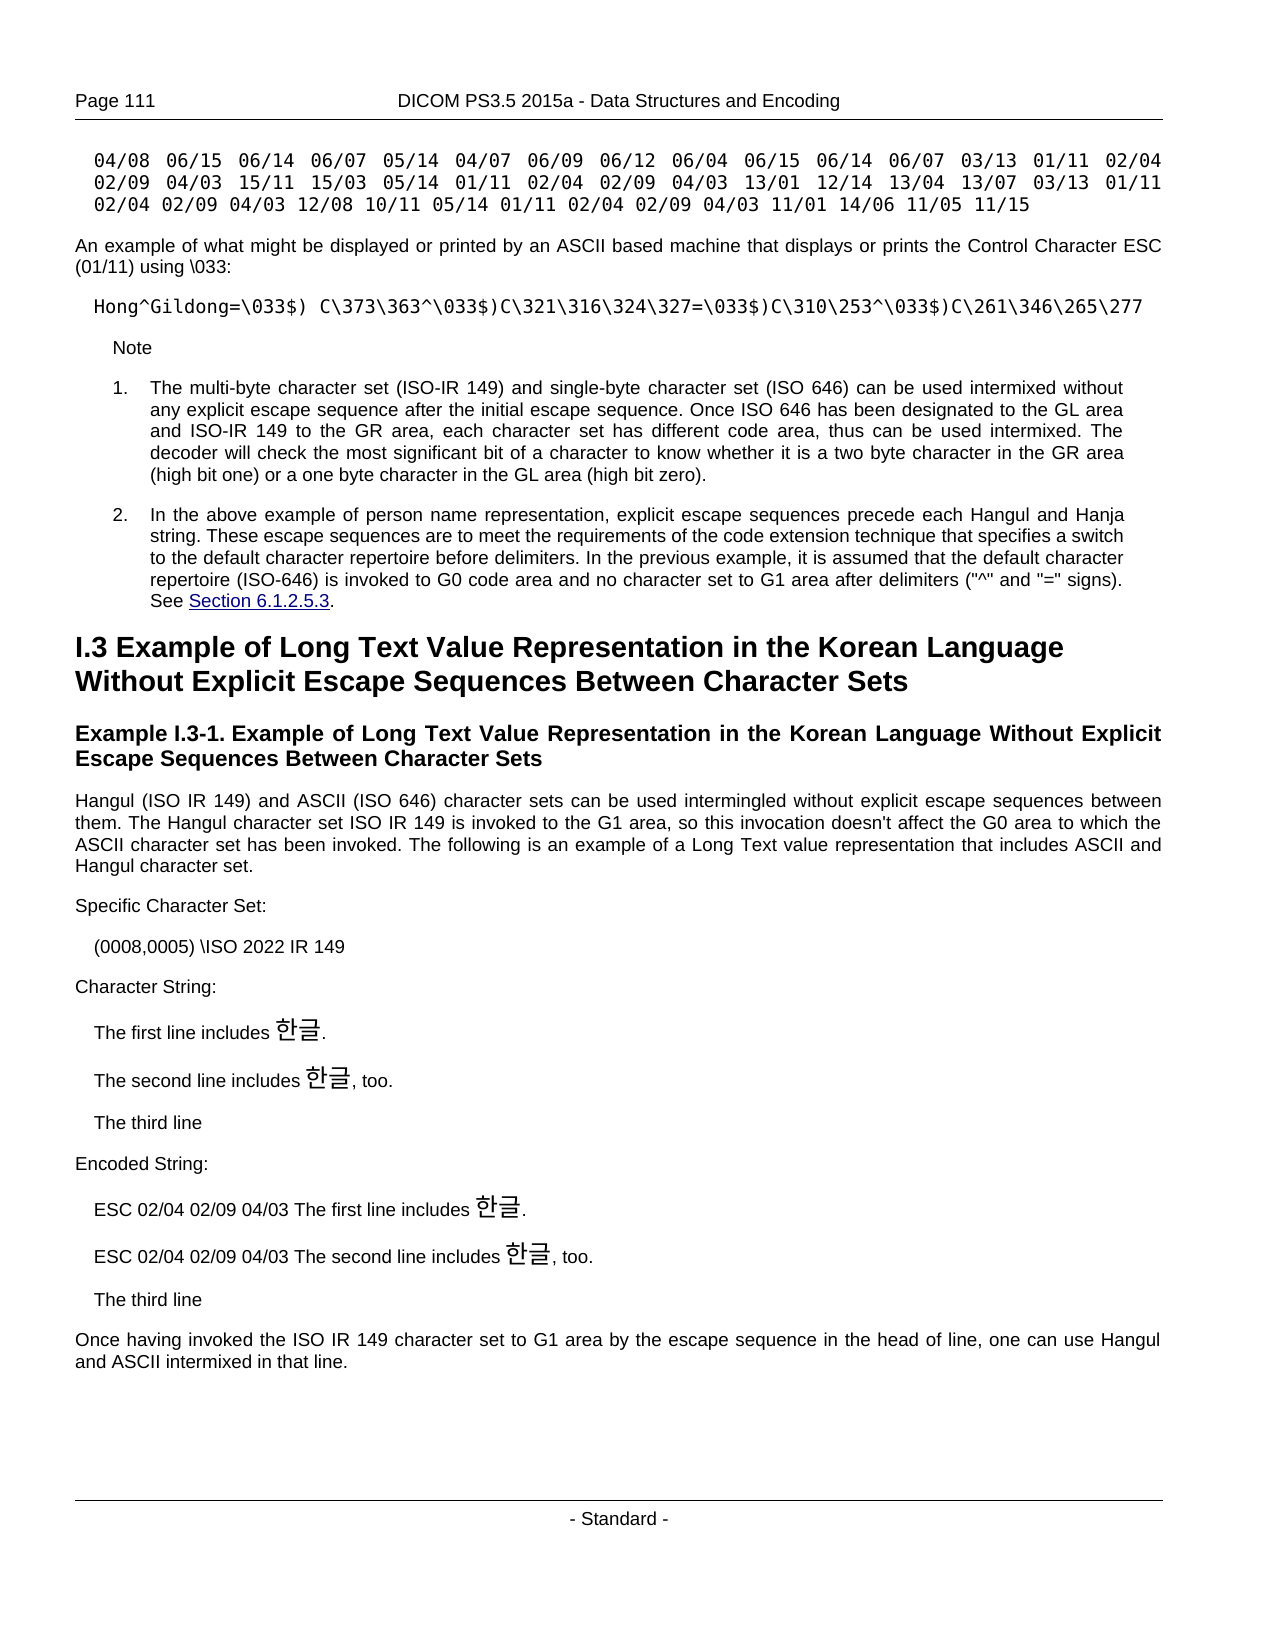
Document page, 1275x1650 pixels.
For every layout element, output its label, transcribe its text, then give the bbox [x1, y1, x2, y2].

text I.3 Example of Long Text Value Representation in the Korean Language Without Explicit Escape Sequences Between Character Sets [75, 630, 1162, 697]
text The third line [94, 1288, 1162, 1310]
text 04/08 06/15 06/14 06/07 05/14 04/07 06/09 06/12 06/04 06/15 06/14 06/07 03/13 01/11 02/04 02/09 04/03 15/11 15/03 05/14 01/11 02/04 02/09 04/03 13/01 12/14 13/04 13/07 03/13 01/11 02/04 02/09 04/03 12/08 10/11 05/14 01/11 02/04 02/09 04/03 11/01 14/06 11/05 11/15 [94, 150, 1162, 216]
text The third line [94, 1112, 1162, 1134]
text Note [112, 337, 1125, 358]
text Encoded String: [75, 1152, 1162, 1174]
text ESC 02/04 02/09 04/03 The first line includes 한글. [94, 1193, 1162, 1222]
text An example of what might be displayed or printed by an ASCII based machine that displays or prints the Control Character ESC (01/11) using \033: [75, 234, 1162, 277]
text ESC 02/04 02/09 04/03 The second line includes 한글, too. [94, 1241, 1162, 1270]
text Example I.3-1. Example of Long Text Value Representation in the Korean Language Without Explicit Escape Sequences Between Character Sets [75, 720, 1162, 772]
text Once having invoked the ISO IR 149 character set to G1 area by the escape sequence in the head of line, one can use Hangul and ASCII intermixed in that line. [75, 1329, 1162, 1372]
text The first line includes 한글. [94, 1016, 1162, 1045]
text The second line includes 한글, too. [94, 1064, 1162, 1093]
text Hangul (ISO IR 149) and ASCII (ISO 646) character sets can be used intermingled without explicit escape sequences between them. The Hangul character set ISO IR 149 is invoked to the G1 area, so this invocation doesn't affect the G0 area to which the ASCII character set has been invoked. The following is an example of a Long Text value representation that includes ASCII and Hangul character set. [75, 790, 1162, 877]
text Specific Character Set: [75, 895, 1162, 917]
text (0008,0005) \ISO 2022 IR 149 [94, 936, 1162, 957]
list The multi-byte character set (ISO-IR 149) and single-byte character set (ISO 646) can be used intermixed without any explicit escape sequence after the initial escape sequence. Once ISO 646 has been designated to the GL area and ISO-IR 149 to the GR area, each character set has different code area, thus can be used intermixed. The decoder will check the most significant bit of a character to know whether it is a two byte character in the GR area (high bit one) or a one byte character in the GL area (high bit zero). [112, 377, 1125, 485]
text Hong^Gildong=\033$) C\373\363^\033$)C\321\316\324\327=\033$)C\310\253^\033$)C\261\346\265\277 [94, 296, 1162, 318]
list In the above example of person name representation, explicit escape sequences precede each Hangul and Hanja string. These escape sequences are to meet the requirements of the code extension technique that specifies a switch to the default character repertoire before delimiters. In the previous example, it is assumed that the default character repertoire (ISO-646) is invoked to G0 code area and no character set to G1 area after delimiters ("^" and "=" signs). See Section 6.1.2.5.3. [112, 504, 1125, 612]
text Character String: [75, 976, 1162, 997]
